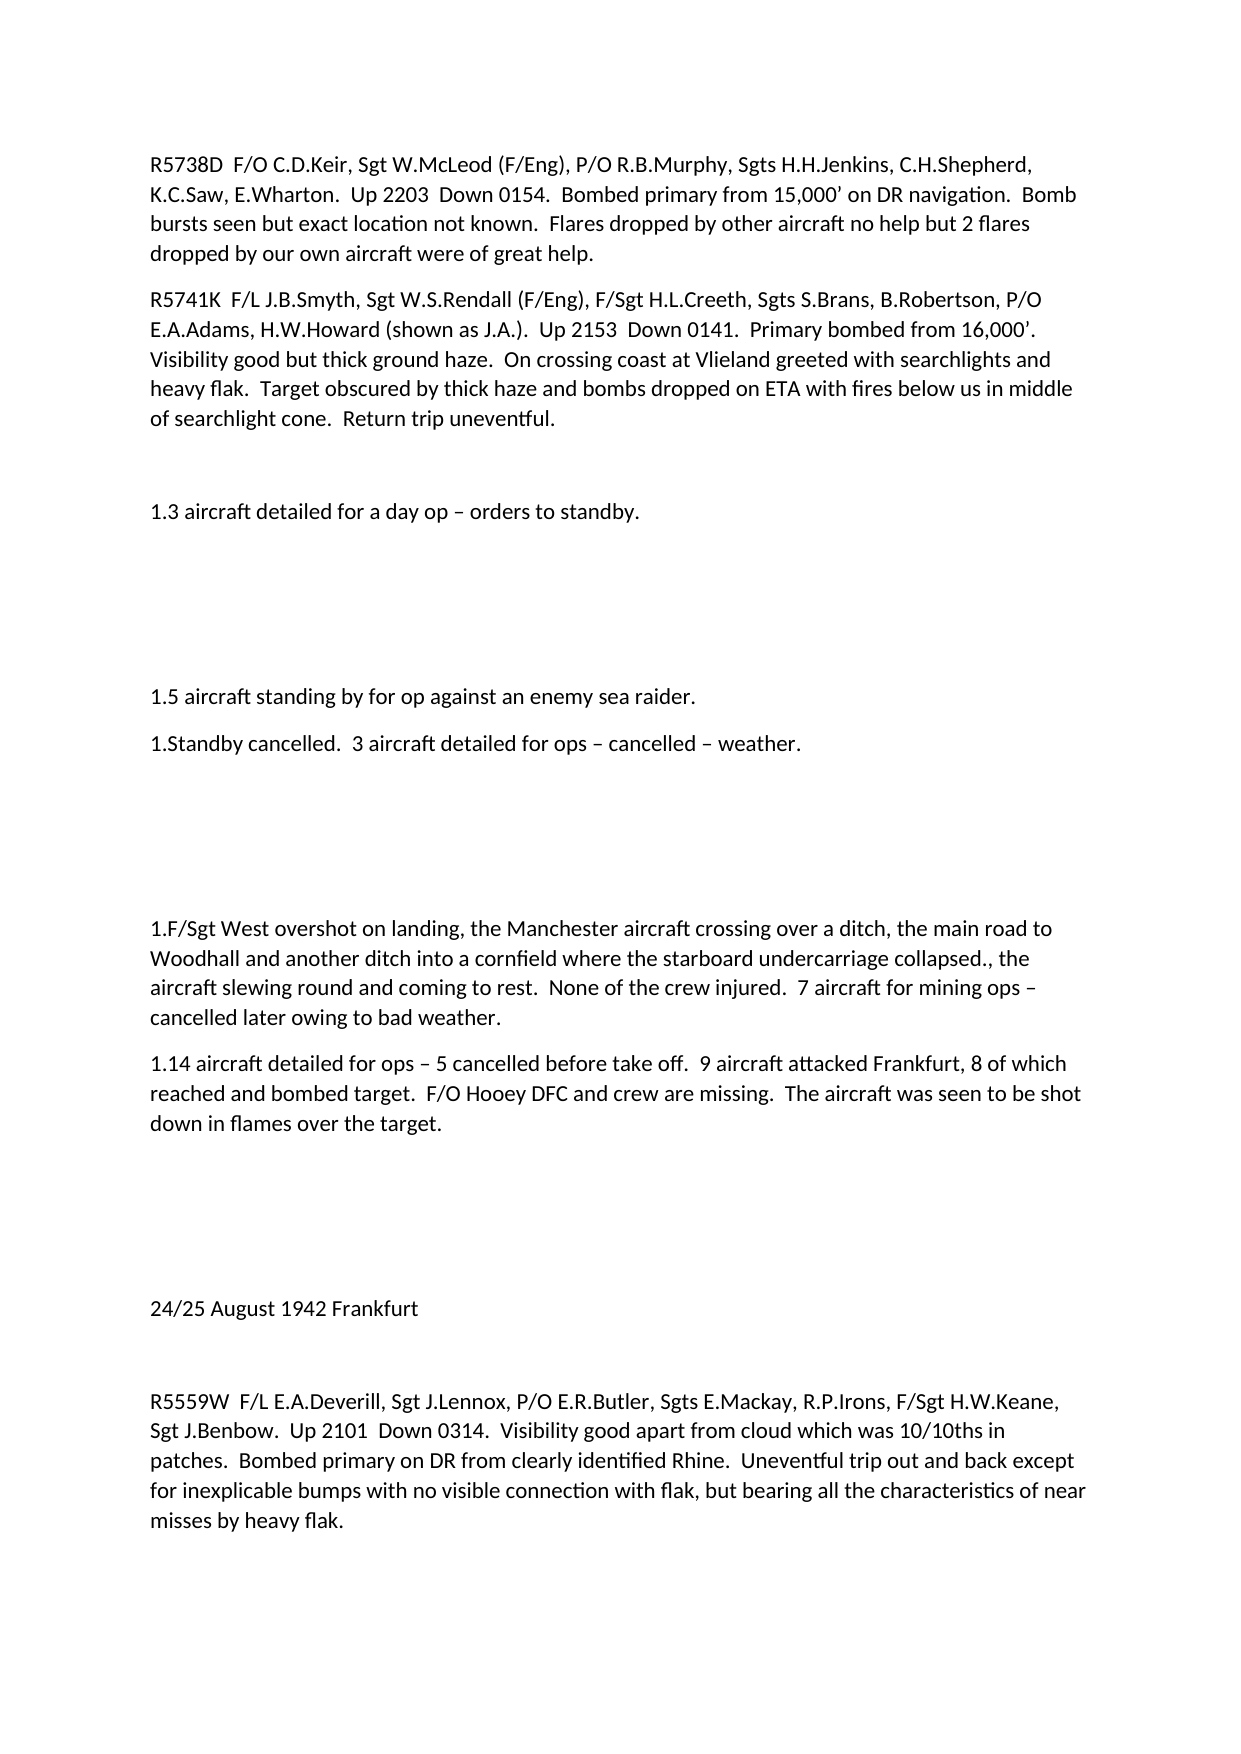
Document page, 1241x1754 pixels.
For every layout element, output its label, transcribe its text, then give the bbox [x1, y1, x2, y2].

text 1.F/Sgt West overshot on landing, the Manchester aircraft crossing over a ditch, the main road to Woodhall and another ditch into a cornfield where the starboard undercarriage collapsed., the aircraft slewing round and coming to rest. None of the crew injured. 7 aircraft for mining ops – cancelled later owing to bad weather. [150, 914, 1090, 1031]
text R5738D F/O C.D.Keir, Sgt W.McLeod (F/Eng), P/O R.B.Murphy, Sgts H.H.Jenkins, C.H.Shepherd, K.C.Saw, E.Wharton. Up 2203 Down 0154. Bombed primary from 15,000’ on DR navigation. Bomb bursts seen but exact location not known. Flares dropped by other aircraft no help but 2 flares dropped by our own aircraft were of great help. [150, 150, 1090, 267]
text 1.Standby cancelled. 3 aircraft detailed for ops – cancelled – weather. [150, 729, 1090, 757]
text R5741K F/L J.B.Smyth, Sgt W.S.Rendall (F/Eng), F/Sgt H.L.Creeth, Sgts S.Brans, B.Robertson, P/O E.A.Adams, H.W.Howard (shown as J.A.). Up 2153 Down 0141. Primary bombed from 16,000’. Visibility good but thick ground haze. On crossing coast at Vlieland greeted with searchlights and heavy flak. Target obscured by thick haze and bombs dropped on ETA with fires below us in middle of searchlight cone. Return trip uneventful. [150, 285, 1090, 432]
text 1.3 aircraft detailed for a day op – orders to standby. [150, 497, 1090, 525]
text R5559W F/L E.A.Deverill, Sgt J.Lennox, P/O E.R.Butler, Sgts E.Mackay, R.P.Irons, F/Sgt H.W.Keane, Sgt J.Benbow. Up 2101 Down 0314. Visibility good apart from cloud which was 10/10ths in patches. Bombed primary on DR from clearly identified Rhine. Uneventful trip out and back except for inexplicable bumps with no visible connection with flak, but bearing all the characteristics of near misses by heavy flak. [150, 1387, 1090, 1534]
text 1.14 aircraft detailed for ops – 5 cancelled before take off. 9 aircraft attacked Frankfurt, 8 of which reached and bombed target. F/O Hooey DFC and crew are missing. The aircraft was seen to be shot down in flames over the target. [150, 1049, 1090, 1137]
text 1.5 aircraft standing by for op against an enemy sea raider. [150, 682, 1090, 710]
text 24/25 August 1942 Frankfurt [150, 1294, 1090, 1322]
